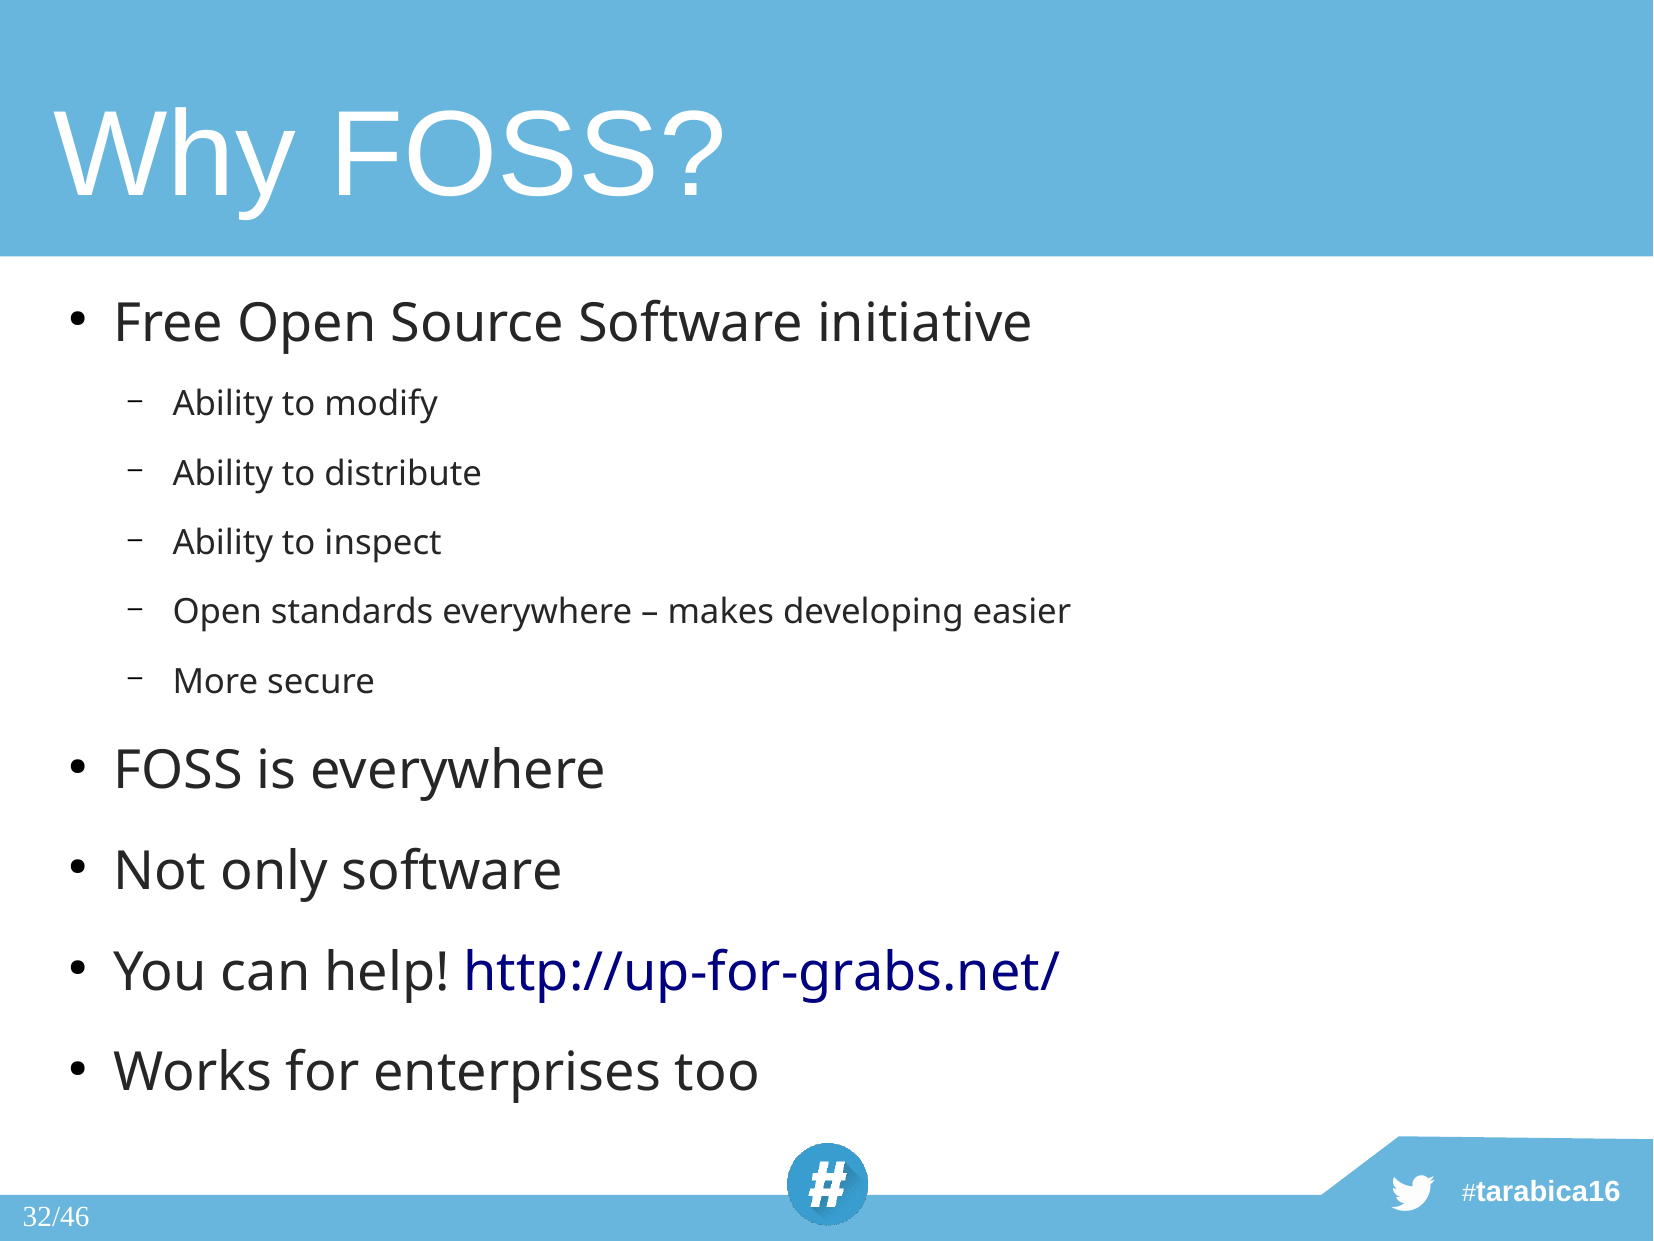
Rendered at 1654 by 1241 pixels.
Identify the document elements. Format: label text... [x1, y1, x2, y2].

picture [1378, 1158, 1448, 1228]
list Free Open Source Software initiative Ability to modify Ability to distribute Ability to inspect Open standards everywhere – makes developing easier More secure FOSS is everywhere Not only software You can help! http://up-for-grabs.net/ Works for enterprises too [53, 283, 1632, 1108]
title Why FOSS? [53, 49, 1600, 257]
picture [781, 1137, 873, 1230]
